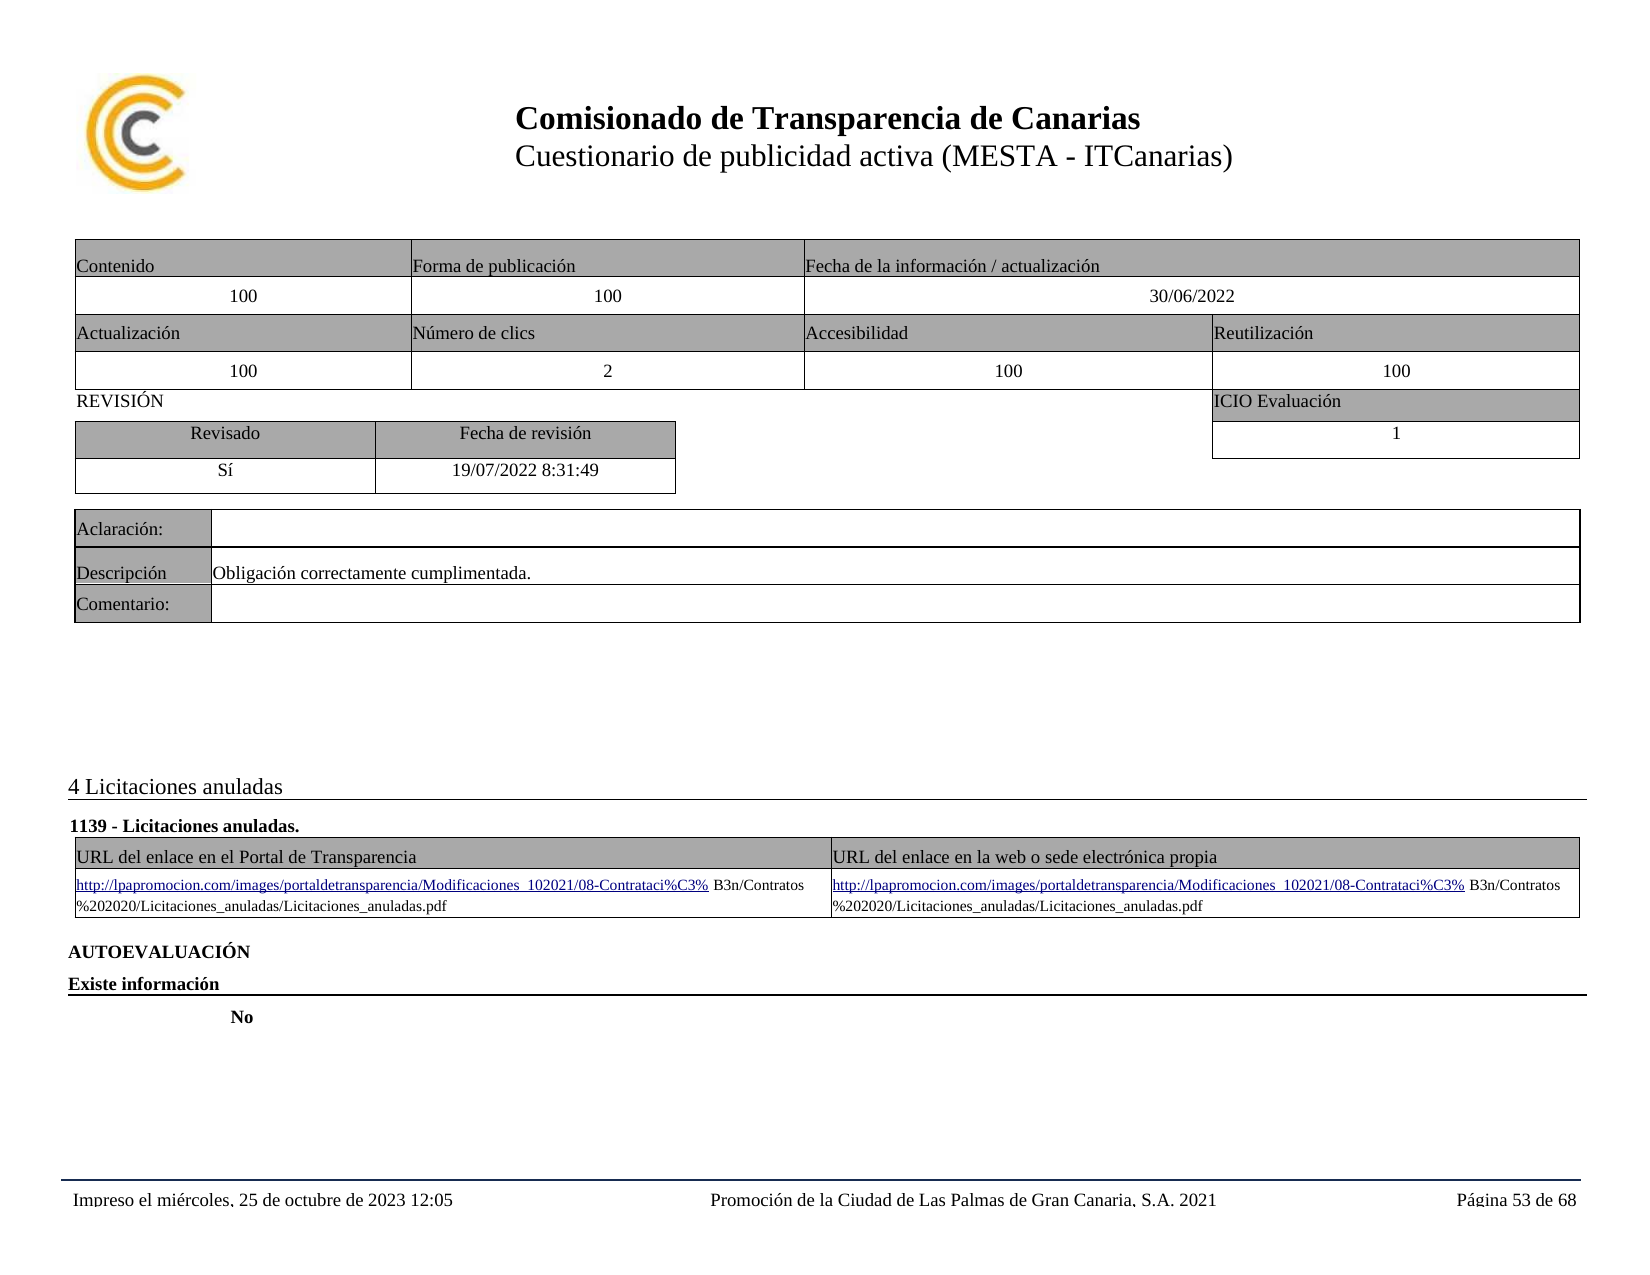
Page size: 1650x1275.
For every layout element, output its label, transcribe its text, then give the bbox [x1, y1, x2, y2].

table_cell 100 [76, 352, 411, 389]
table_header Fecha de la información / actualización [805, 240, 1579, 276]
table_cell [1213, 459, 1580, 493]
table_cell 100 [76, 277, 411, 314]
table_cell 100 [805, 352, 1212, 389]
table_cell REVISIÓN [75, 390, 676, 421]
table_cell [212, 585, 1579, 622]
text AUTOEVALUACIÓN [68, 941, 1587, 963]
table_header Forma de publicación [412, 240, 804, 276]
text 1139 - Licitaciones anuladas. [69, 815, 1587, 837]
table_cell http://lpapromocion.com/images/portaldetransparencia/Modificaciones_102021/08-Contrataci%C3% B3n/Contratos%202020/Licitaciones_anuladas/Licitaciones_anuladas.pdf [832, 869, 1579, 917]
table_cell ICIO Evaluación [1213, 390, 1579, 421]
text Existe información [68, 973, 1587, 994]
table_cell Número de clics [412, 315, 804, 351]
table_cell Fecha de revisión [376, 422, 675, 458]
table_cell Accesibilidad [805, 315, 1212, 351]
table_header Aclaración: [76, 510, 211, 546]
table_cell 100 [1213, 352, 1579, 389]
table_cell Descripción [76, 548, 211, 583]
table_cell 2 [412, 352, 804, 389]
table_header URL del enlace en la web o sede electrónica propia [832, 838, 1579, 868]
table_cell 1 [1213, 422, 1579, 458]
table_header URL del enlace en el Portal de Transparencia [76, 838, 831, 868]
subtitle 4 Licitaciones anuladas [68, 773, 1587, 799]
table_cell Reutilización [1213, 315, 1579, 351]
table_cell [676, 421, 1213, 493]
table_header Contenido [76, 240, 411, 276]
table_cell Obligación correctamente cumplimentada. [212, 548, 1579, 583]
text No [230, 1006, 1587, 1028]
table_cell Revisado [76, 422, 375, 458]
table_cell http://lpapromocion.com/images/portaldetransparencia/Modificaciones_102021/08-Contrataci%C3% B3n/Contratos%202020/Licitaciones_anuladas/Licitaciones_anuladas.pdf [76, 869, 831, 917]
table_cell Sí [76, 459, 375, 493]
table_cell Actualización [76, 315, 411, 351]
table_cell [676, 390, 1212, 421]
table_cell Comentario: [76, 585, 211, 622]
table_cell 30/06/2022 [805, 277, 1579, 314]
table_cell 19/07/2022 8:31:49 [376, 459, 675, 493]
table_header [212, 510, 1579, 546]
table_cell 100 [412, 277, 804, 314]
